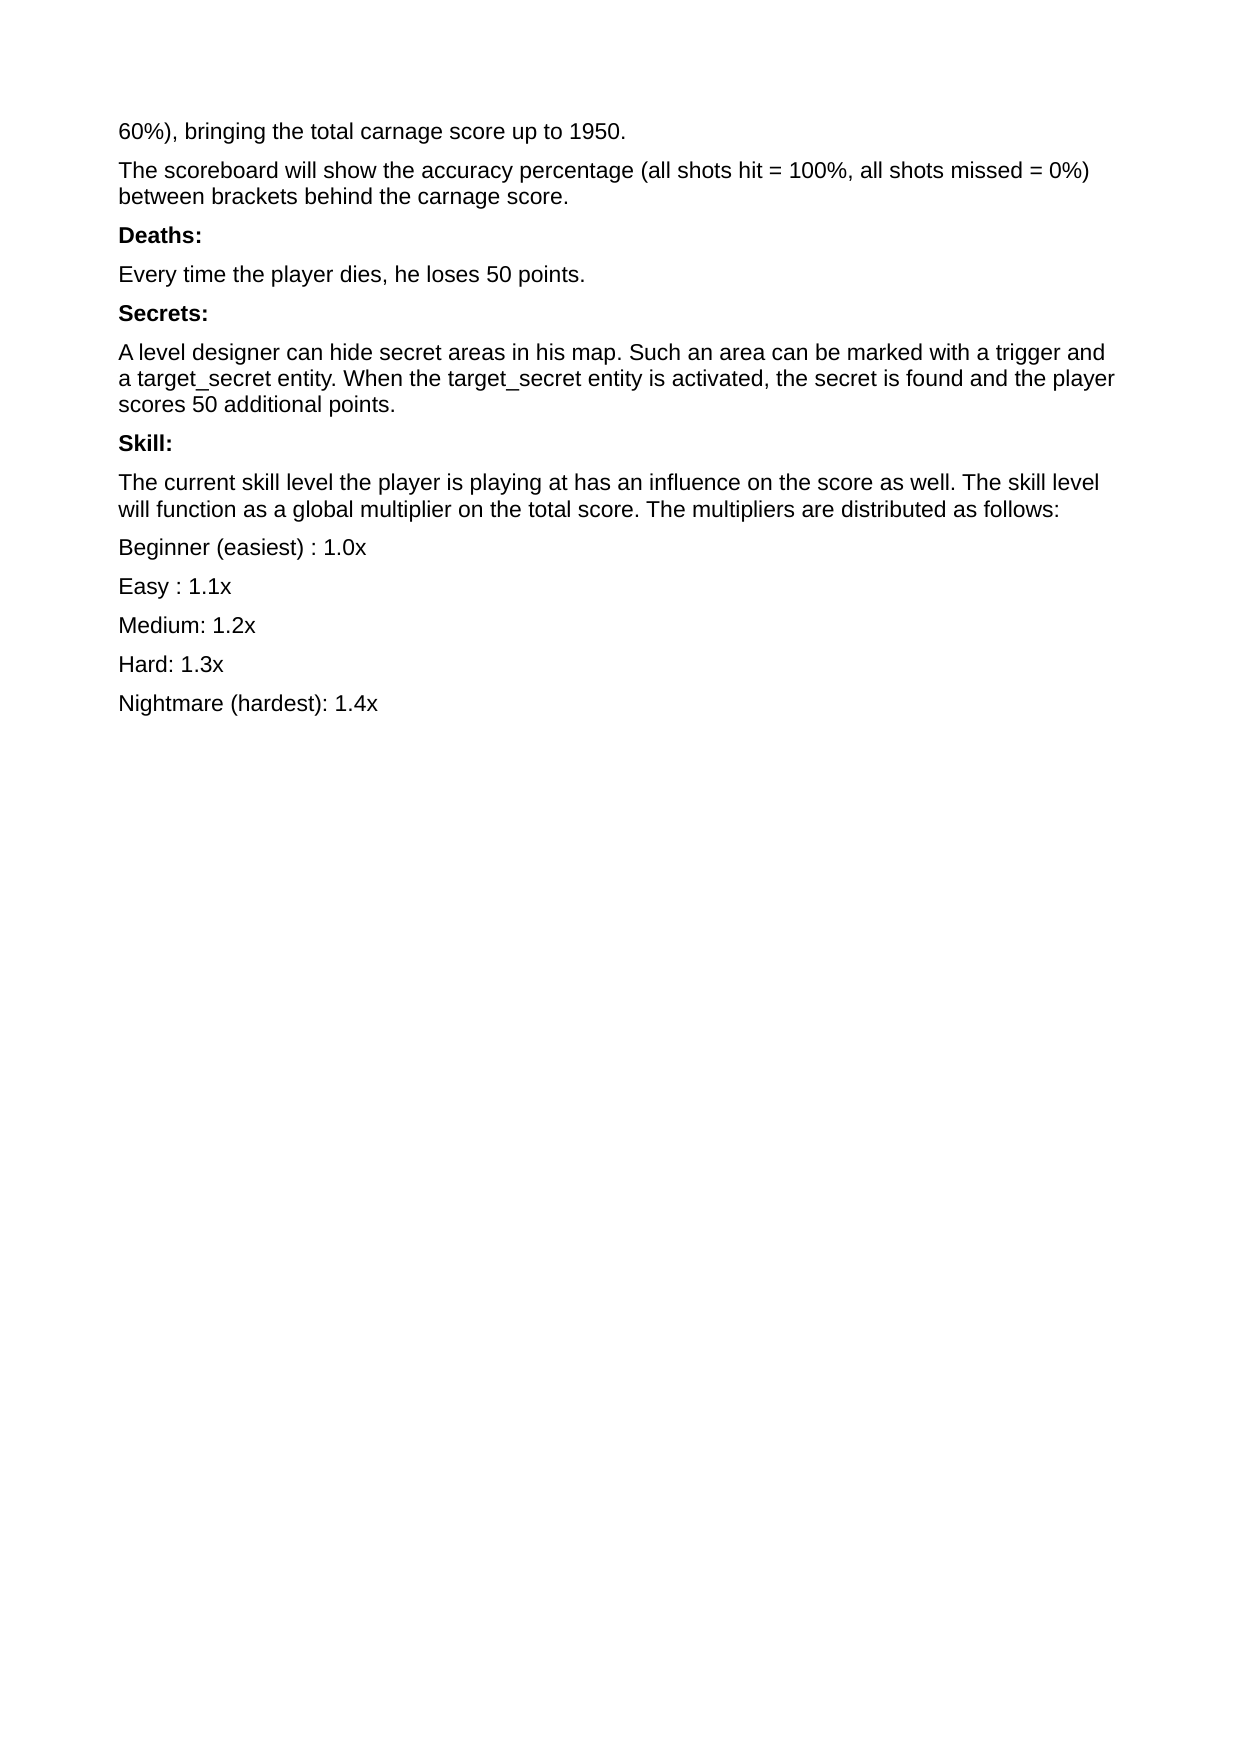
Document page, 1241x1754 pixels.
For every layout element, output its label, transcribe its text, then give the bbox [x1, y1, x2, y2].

text Easy : 1.1x [118, 573, 1122, 599]
text Hard: 1.3x [118, 651, 1122, 677]
text Skill: [118, 430, 1122, 457]
text Deaths: [118, 222, 1122, 248]
text Beginner (easiest) : 1.0x [118, 534, 1122, 561]
text The current skill level the player is playing at has an influence on the score as well. The skill level will function as a global multiplier on the total score. The multipliers are distributed as follows: [118, 469, 1122, 522]
text 60%), bringing the total carnage score up to 1950. [118, 118, 1122, 144]
text A level designer can hide secret areas in his map. Such an area can be marked with a trigger and a target_secret entity. When the target_secret entity is activated, the secret is found and the player scores 50 additional points. [118, 339, 1122, 418]
text The scoreboard will show the accuracy percentage (all shots hit = 100%, all shots missed = 0%) between brackets behind the carnage score. [118, 157, 1122, 210]
text Nightmare (hardest): 1.4x [118, 690, 1122, 716]
text Every time the player dies, he loses 50 points. [118, 261, 1122, 287]
text Secrets: [118, 300, 1122, 326]
text Medium: 1.2x [118, 612, 1122, 638]
